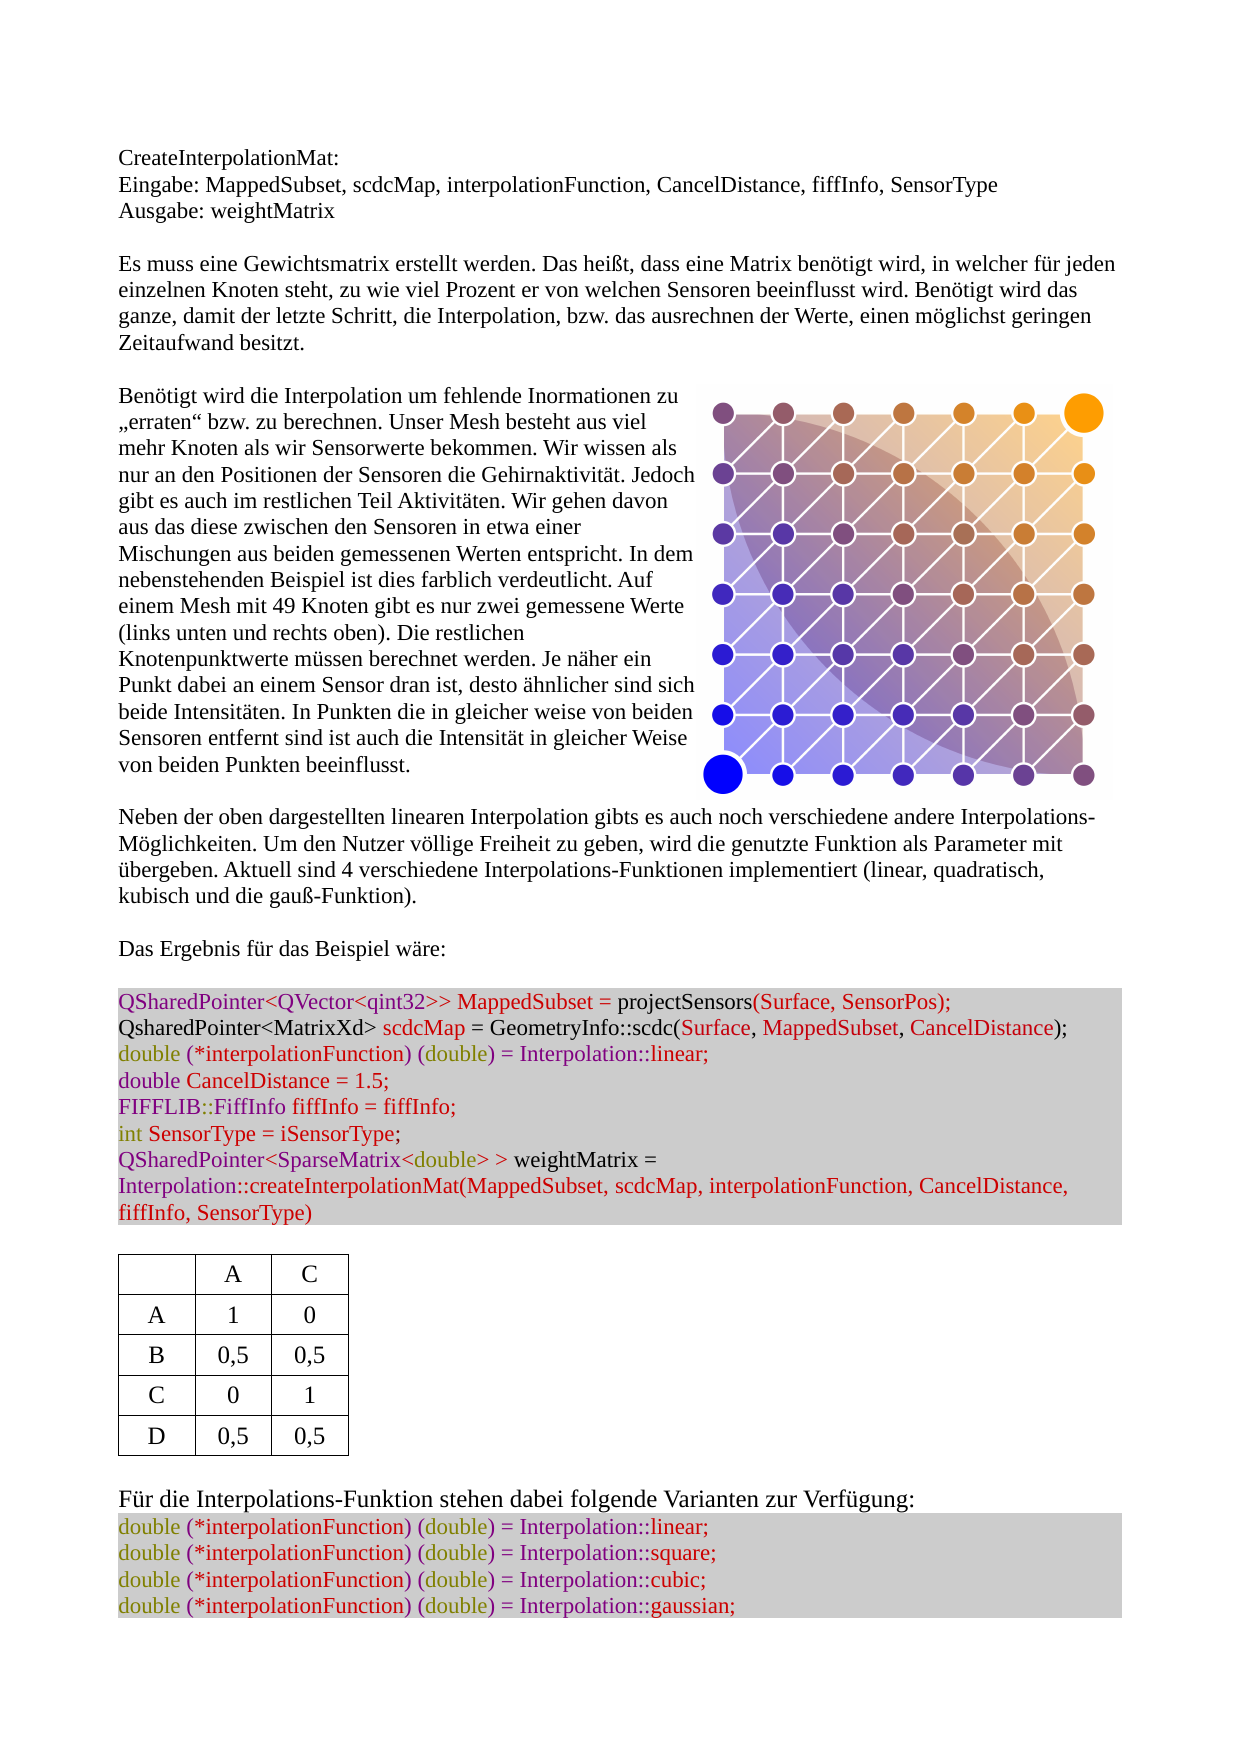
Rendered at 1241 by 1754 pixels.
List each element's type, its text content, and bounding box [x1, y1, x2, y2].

table_header C [272, 1255, 348, 1294]
table_cell 0 [272, 1295, 348, 1334]
text Das Ergebnis für das Beispiel wäre: [118, 935, 1122, 961]
table_cell 0,5 [272, 1416, 348, 1455]
table_cell 1 [196, 1295, 271, 1334]
text double (*interpolationFunction) (double) = Interpolation::cubic; [118, 1566, 1122, 1592]
text QsharedPointer<MatrixXd> scdcMap = GeometryInfo::scdc(Surface, MappedSubset, CancelDistance); [118, 1014, 1122, 1041]
text double (*interpolationFunction) (double) = Interpolation::square; [118, 1539, 1122, 1566]
text Eingabe: MappedSubset, scdcMap, interpolationFunction, CancelDistance, fiffInfo, SensorType [118, 171, 1122, 197]
table_cell 0,5 [196, 1416, 271, 1455]
picture [696, 384, 1113, 800]
text Benötigt wird die Interpolation um fehlende Inormationen zu „erraten“ bzw. zu berechnen. Unser Mesh besteht aus viel mehr Knoten als wir Sensorwerte bekommen. Wir wissen als nur an den Positionen der Sensoren die Gehirnaktivität. Jedoch gibt es auch im restlichen Teil Aktivitäten. Wir gehen davon aus das diese zwischen den Sensoren in etwa einer Mischungen aus beiden gemessenen Werten entspricht. In dem nebenstehenden Beispiel ist dies farblich verdeutlicht. Auf einem Mesh mit 49 Knoten gibt es nur zwei gemessene Werte (links unten und rechts oben). Die restlichen Knotenpunktwerte müssen berechnet werden. Je näher ein Punkt dabei an einem Sensor dran ist, desto ähnlicher sind sich beide Intensitäten. In Punkten die in gleicher weise von beiden Sensoren entfernt sind ist auch die Intensität in gleicher Weise von beiden Punkten beeinflusst. [118, 382, 1122, 777]
table_cell A [119, 1295, 195, 1334]
text double (*interpolationFunction) (double) = Interpolation::gaussian; [118, 1592, 1122, 1618]
table_cell 0,5 [196, 1335, 271, 1375]
table_header [119, 1255, 195, 1294]
text Neben der oben dargestellten linearen Interpolation gibts es auch noch verschiedene andere Interpolations-Möglichkeiten. Um den Nutzer völlige Freiheit zu geben, wird die genutzte Funktion als Parameter mit übergeben. Aktuell sind 4 verschiedene Interpolations-Funktionen implementiert (linear, quadratisch, kubisch und die gauß-Funktion). [118, 803, 1122, 909]
text QSharedPointer<QVector<qint32>> MappedSubset = projectSensors(Surface, SensorPos); [118, 988, 1122, 1014]
table_cell 1 [272, 1376, 348, 1415]
text CreateInterpolationMat: [118, 144, 1122, 171]
table_cell 0 [196, 1376, 271, 1415]
text FIFFLIB::FiffInfo fiffInfo = fiffInfo; [118, 1093, 1122, 1119]
text QSharedPointer<SparseMatrix<double> > weightMatrix = Interpolation::createInterpolationMat(MappedSubset, scdcMap, interpolationFunction, CancelDistance, fiffInfo, SensorType) [118, 1146, 1122, 1225]
text Für die Interpolations-Funktion stehen dabei folgende Varianten zur Verfügung: [118, 1484, 1122, 1513]
table_cell C [119, 1376, 195, 1415]
text double CancelDistance = 1.5; [118, 1067, 1122, 1093]
text Ausgabe: weightMatrix [118, 197, 1122, 223]
table_cell B [119, 1335, 195, 1375]
text double (*interpolationFunction) (double) = Interpolation::linear; [118, 1513, 1122, 1539]
text double (*interpolationFunction) (double) = Interpolation::linear; [118, 1041, 1122, 1067]
table_header A [196, 1255, 271, 1294]
table_cell 0,5 [272, 1335, 348, 1375]
table_cell D [119, 1416, 195, 1455]
text Es muss eine Gewichtsmatrix erstellt werden. Das heißt, dass eine Matrix benötigt wird, in welcher für jeden einzelnen Knoten steht, zu wie viel Prozent er von welchen Sensoren beeinflusst wird. Benötigt wird das ganze, damit der letzte Schritt, die Interpolation, bzw. das ausrechnen der Werte, einen möglichst geringen Zeitaufwand besitzt. [118, 250, 1122, 355]
text int SensorType = iSensorType; [118, 1119, 1122, 1146]
